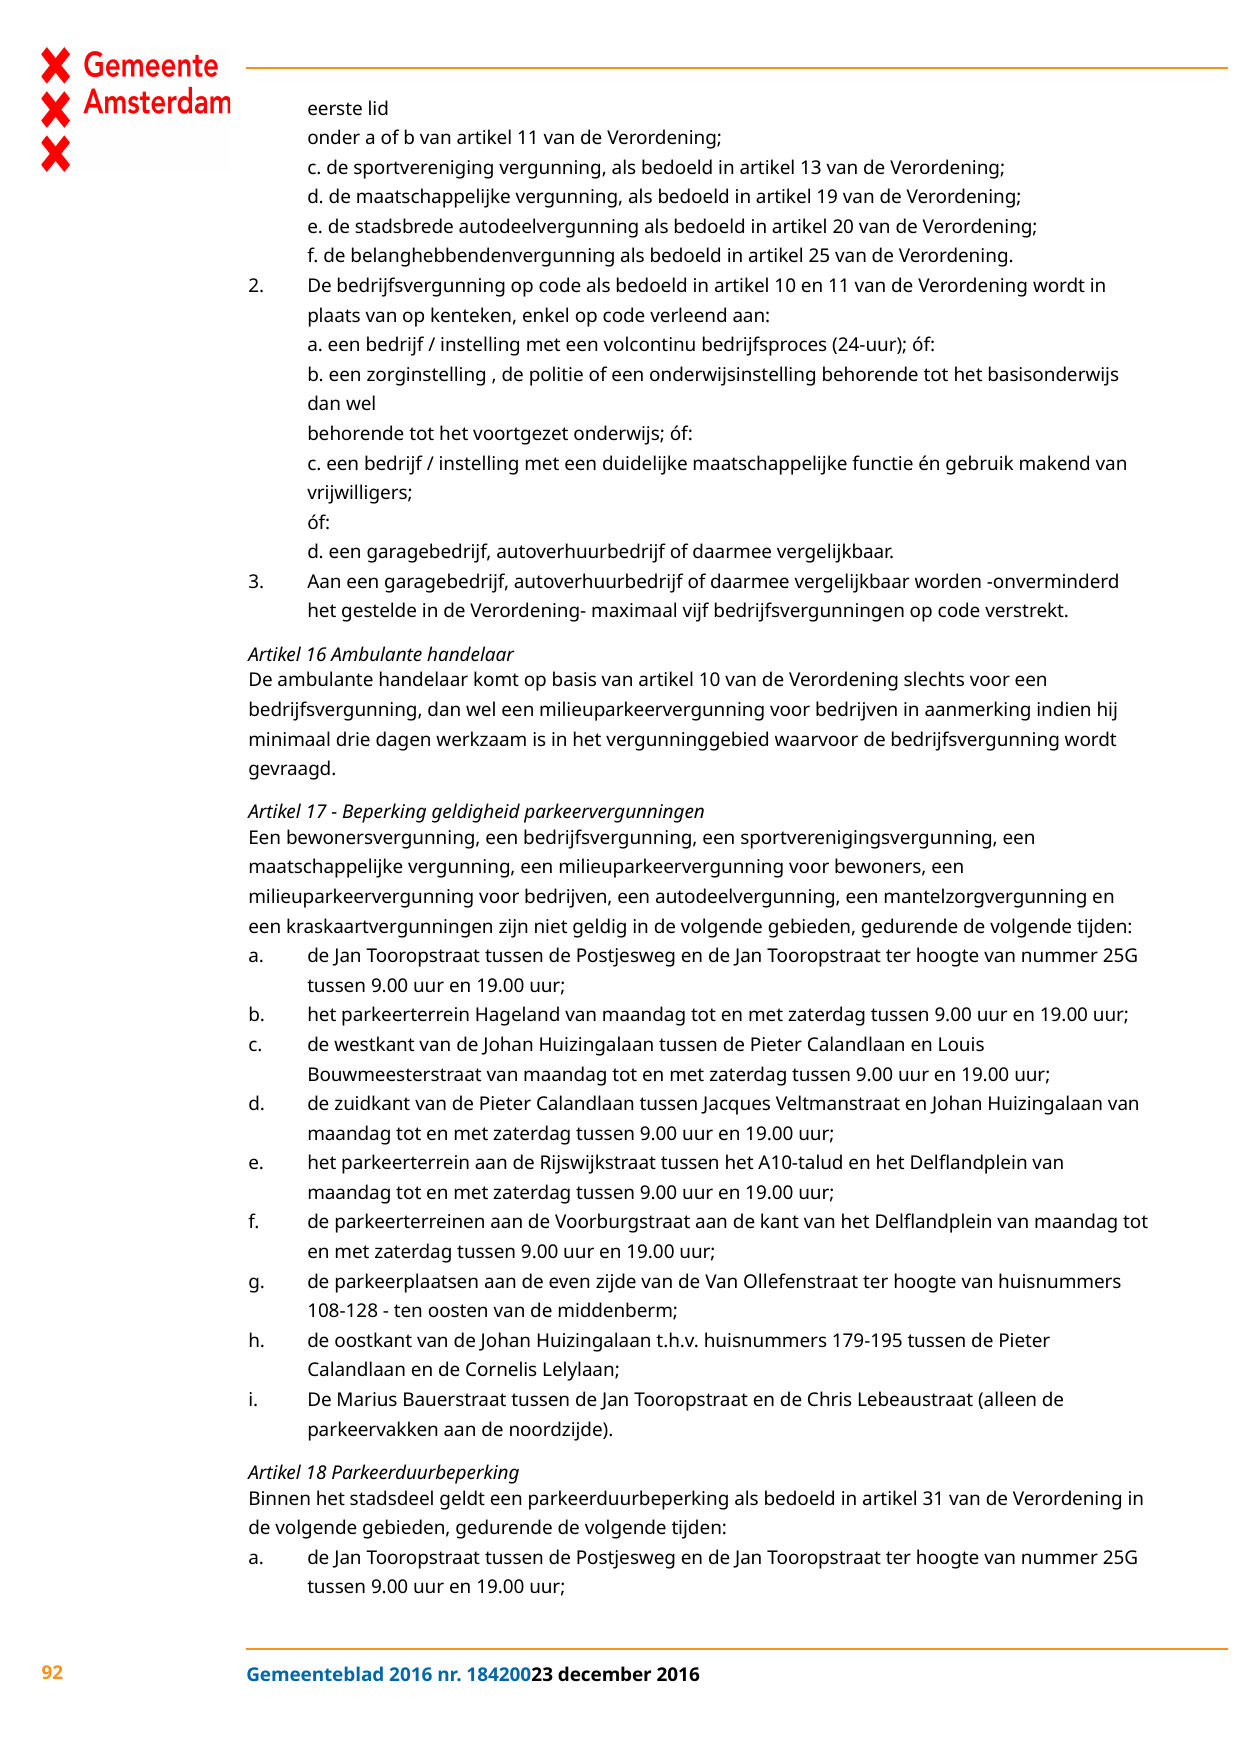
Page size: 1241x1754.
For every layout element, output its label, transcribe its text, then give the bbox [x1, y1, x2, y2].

picture [41, 47, 231, 172]
text De ambulante handelaar komt op basis van artikel 10 van de Verordening slechts voor een bedrijfsvergunning, dan wel een milieuparkeervergunning voor bedrijven in aanmerking indien hij minimaal drie dagen werkzaam is in het vergunninggebied waarvoor de bedrijfsvergunning wordt gevraagd. [248, 667, 1152, 781]
list a. een bedrijf / instelling met een volcontinu bedrijfsproces (24-uur); óf: [248, 331, 1152, 357]
list de zuidkant van de Pieter Calandlaan tussen Jacques Veltmanstraat en Johan Huizingalaan van maandag tot en met zaterdag tussen 9.00 uur en 19.00 uur; [248, 1090, 1152, 1146]
list d. de maatschappelijke vergunning, als bedoeld in artikel 19 van de Verordening; [248, 183, 1152, 209]
list de oostkant van de Johan Huizingalaan t.h.v. huisnummers 179-195 tussen de Pieter Calandlaan en de Cornelis Lelylaan; [248, 1327, 1152, 1382]
list c. de sportvereniging vergunning, als bedoeld in artikel 13 van de Verordening; [248, 154, 1152, 180]
list De bedrijfsvergunning op code als bedoeld in artikel 10 en 11 van de Verordening wordt in plaats van op kenteken, enkel op code verleend aan: [248, 272, 1152, 328]
list de parkeerplaatsen aan de even zijde van de Van Ollefenstraat ter hoogte van huisnummers 108-128 - ten oosten van de middenberm; [248, 1268, 1152, 1323]
text Artikel 16 Ambulante handelaar [248, 641, 1152, 667]
list Aan een garagebedrijf, autoverhuurbedrijf of daarmee vergelijkbaar worden -onverminderd het gestelde in de Verordening- maximaal vijf bedrijfsvergunningen op code verstrekt. [248, 568, 1152, 623]
text Binnen het stadsdeel geldt een parkeerduurbeperking als bedoeld in artikel 31 van de Verordening in de volgende gebieden, gedurende de volgende tijden: [248, 1485, 1152, 1540]
list c. een bedrijf / instelling met een duidelijke maatschappelijke functie én gebruik makend van vrijwilligers; [248, 450, 1152, 505]
text Artikel 17 - Beperking geldigheid parkeervergunningen [248, 798, 1152, 824]
text Artikel 18 Parkeerduurbeperking [248, 1459, 1152, 1485]
list behorende tot het voortgezet onderwijs; óf: [248, 420, 1152, 446]
list de parkeerterreinen aan de Voorburgstraat aan de kant van het Delflandplein van maandag tot en met zaterdag tussen 9.00 uur en 19.00 uur; [248, 1209, 1152, 1264]
list de Jan Tooropstraat tussen de Postjesweg en de Jan Tooropstraat ter hoogte van nummer 25G tussen 9.00 uur en 19.00 uur; [248, 942, 1152, 998]
list het parkeerterrein Hageland van maandag tot en met zaterdag tussen 9.00 uur en 19.00 uur; [248, 1002, 1152, 1027]
list d. een garagebedrijf, autoverhuurbedrijf of daarmee vergelijkbaar. [248, 538, 1152, 564]
list de Jan Tooropstraat tussen de Postjesweg en de Jan Tooropstraat ter hoogte van nummer 25G tussen 9.00 uur en 19.00 uur; [248, 1544, 1152, 1599]
list het parkeerterrein aan de Rijswijkstraat tussen het A10-talud en het Delflandplein van maandag tot en met zaterdag tussen 9.00 uur en 19.00 uur; [248, 1149, 1152, 1205]
list onder a of b van artikel 11 van de Verordening; [248, 124, 1152, 150]
list b. een zorginstelling , de politie of een onderwijsinstelling behorende tot het basisonderwijs dan wel [248, 361, 1152, 416]
list f. de belanghebbendenvergunning als bedoeld in artikel 25 van de Verordening. [248, 243, 1152, 268]
list e. de stadsbrede autodeelvergunning als bedoeld in artikel 20 van de Verordening; [248, 213, 1152, 239]
text Een bewonersvergunning, een bedrijfsvergunning, een sportverenigingsvergunning, een maatschappelijke vergunning, een milieuparkeervergunning voor bewoners, een milieuparkeervergunning voor bedrijven, een autodeelvergunning, een mantelzorgvergunning en een kraskaartvergunningen zijn niet geldig in de volgende gebieden, gedurende de volgende tijden: [248, 824, 1152, 939]
list de westkant van de Johan Huizingalaan tussen de Pieter Calandlaan en Louis Bouwmeesterstraat van maandag tot en met zaterdag tussen 9.00 uur en 19.00 uur; [248, 1031, 1152, 1087]
list De Marius Bauerstraat tussen de Jan Tooropstraat en de Chris Lebeaustraat (alleen de parkeervakken aan de noordzijde). [248, 1386, 1152, 1442]
list eerste lid [248, 95, 1152, 121]
list óf: [248, 509, 1152, 535]
